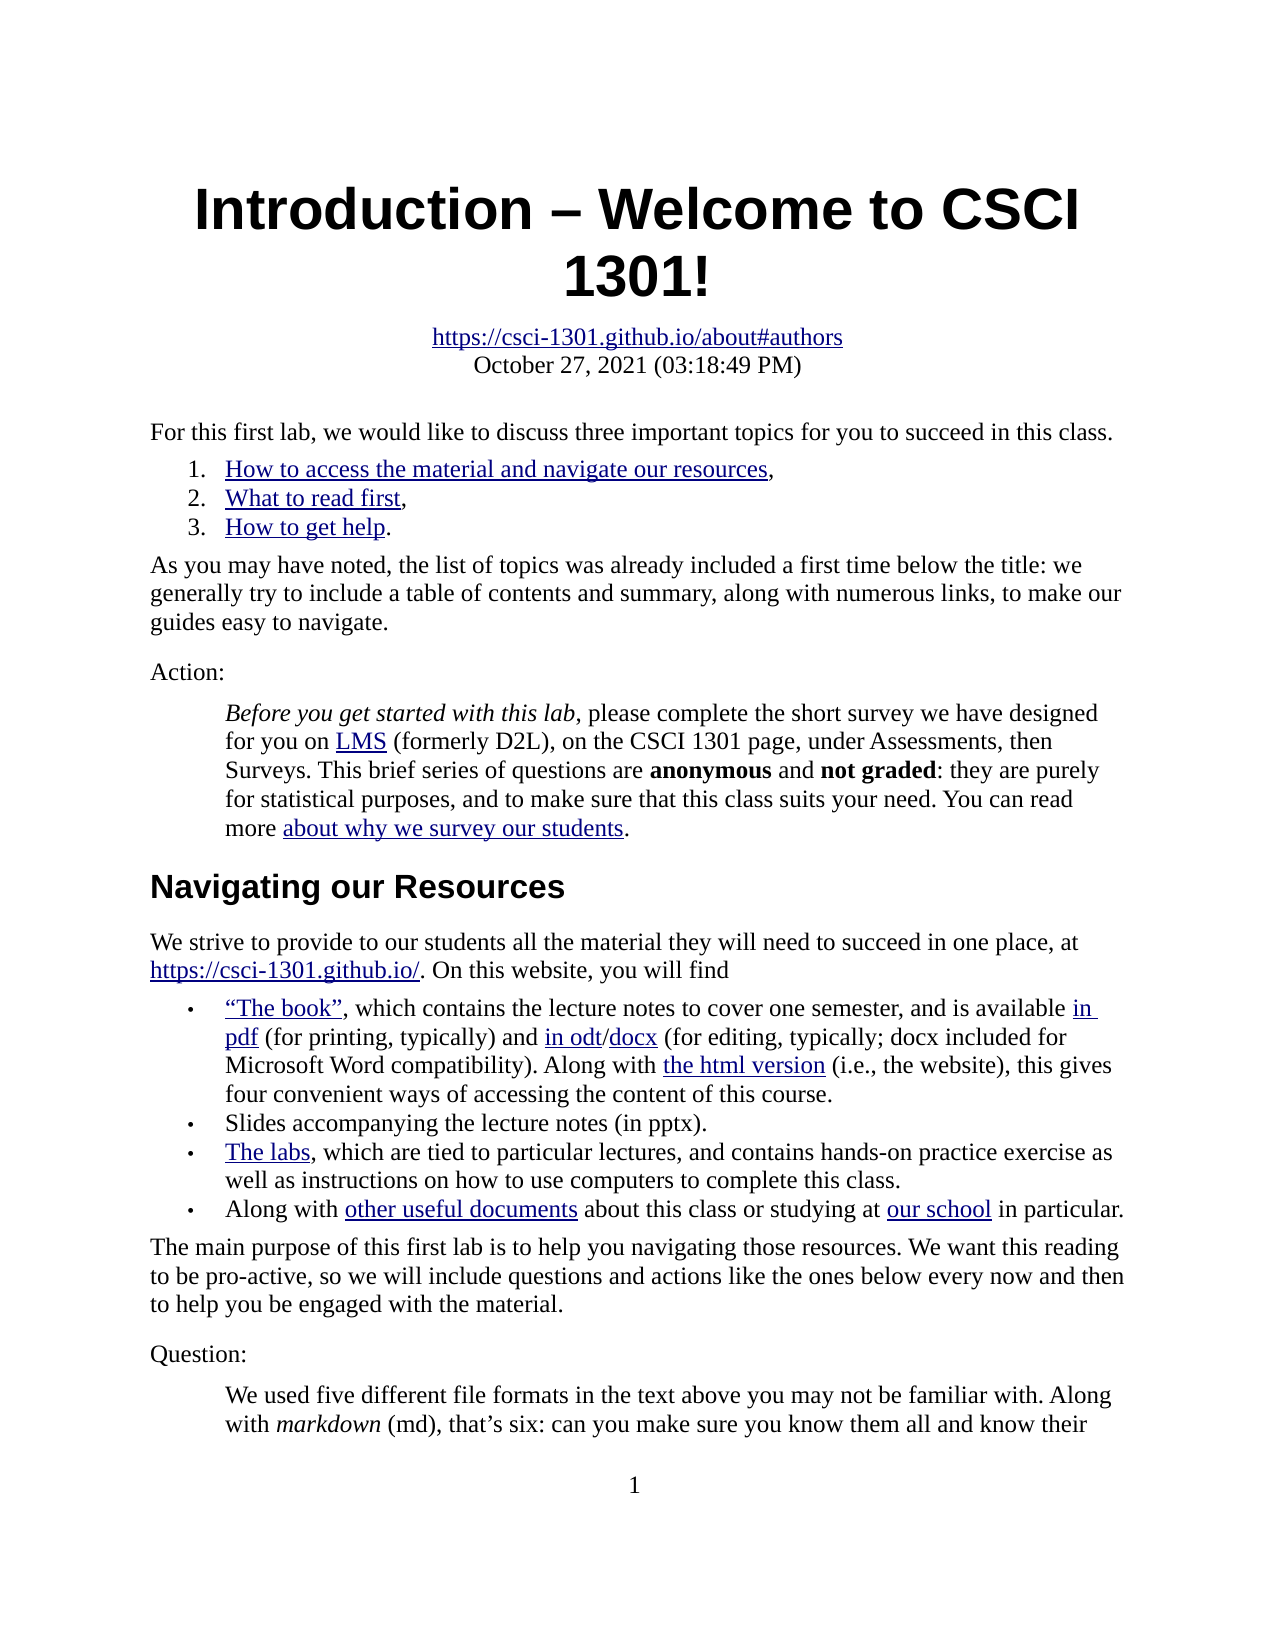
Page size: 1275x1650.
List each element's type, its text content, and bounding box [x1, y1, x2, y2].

text We strive to provide to our students all the material they will need to succeed in one place, at https://csci-1301.github.io/. On this website, you will find [150, 927, 1125, 984]
list What to read first, [187, 483, 1125, 512]
text October 27, 2021 (03:18:49 PM) [150, 350, 1125, 379]
list The labs, which are tied to particular lectures, and contains hands-on practice exercise as well as instructions on how to use computers to complete this class. [187, 1137, 1125, 1194]
title Introduction – Welcome to CSCI 1301! [150, 175, 1125, 309]
list Slides accompanying the lecture notes (in pptx). [187, 1108, 1125, 1137]
list How to get help. [187, 512, 1125, 541]
text Before you get started with this lab, please complete the short survey we have designed for you on LMS (formerly D2L), on the CSCI 1301 page, under Assessments, then Surveys. This brief series of questions are anonymous and not graded: they are purely for statistical purposes, and to make sure that this class suits your need. You can read more about why we survey our students. [225, 698, 1125, 841]
list “The book”, which contains the lecture notes to cover one semester, and is available in pdf (for printing, typically) and in odt/docx (for editing, typically; docx included for Microsoft Word compatibility). Along with the html version (i.e., the website), this gives four convenient ways of accessing the content of this course. [187, 993, 1125, 1108]
text Question: [150, 1339, 1125, 1368]
text For this first lab, we would like to discuss three important topics for you to succeed in this class. [150, 417, 1125, 446]
text https://csci-1301.github.io/about#authors [150, 322, 1125, 350]
subtitle Navigating our Resources [150, 866, 1125, 905]
list Along with other useful documents about this class or studying at our school in particular. [187, 1194, 1125, 1223]
text As you may have noted, the list of topics was already included a first time below the title: we generally try to include a table of contents and summary, along with numerous links, to make our guides easy to navigate. [150, 550, 1125, 636]
text The main purpose of this first lab is to help you navigating those resources. We want this reading to be pro-active, so we will include questions and actions like the ones below every now and then to help you be engaged with the material. [150, 1232, 1125, 1318]
list How to access the material and navigate our resources, [187, 454, 1125, 483]
text Action: [150, 657, 1125, 686]
text We used five different file formats in the text above you may not be familiar with. Along with markdown (md), that’s six: can you make sure you know them all and know their [225, 1380, 1125, 1437]
